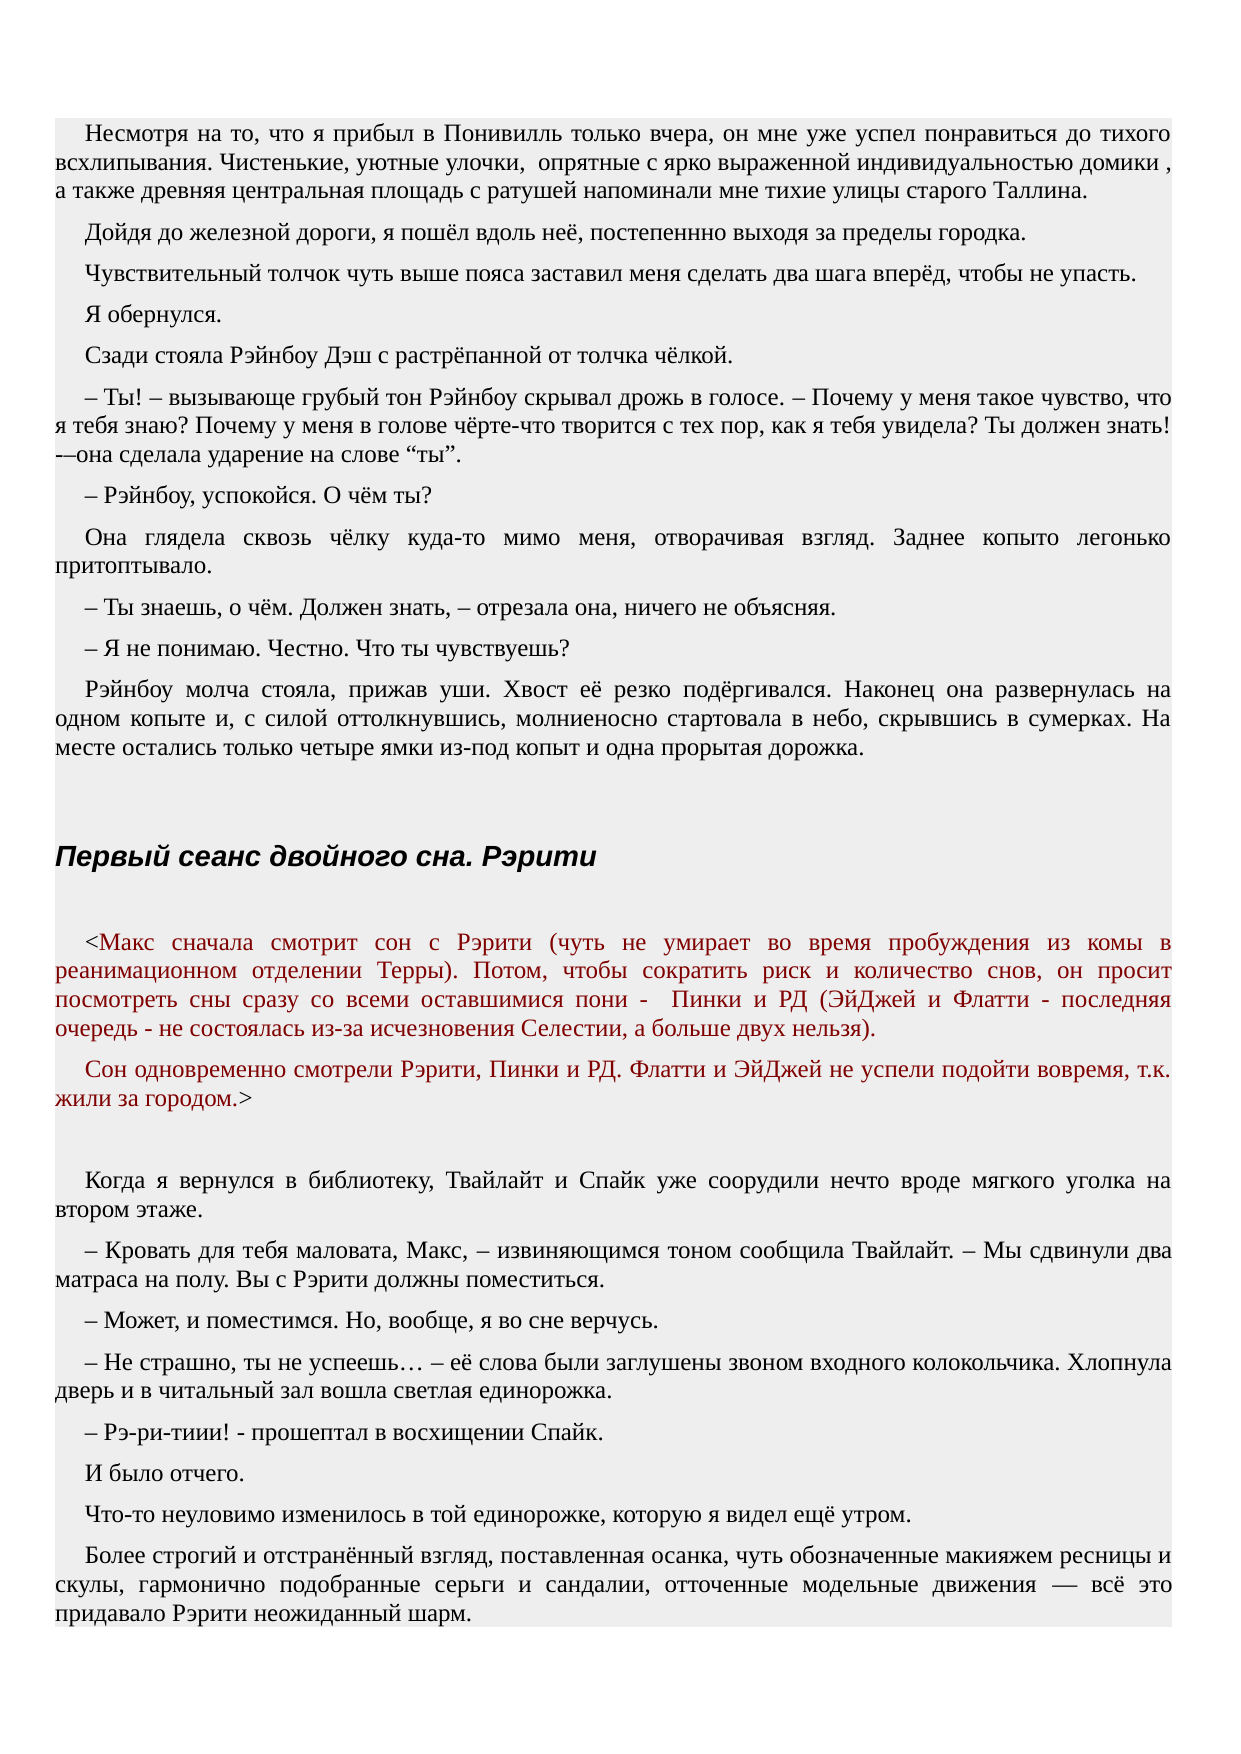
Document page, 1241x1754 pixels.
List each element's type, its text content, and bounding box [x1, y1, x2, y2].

text – Рэйнбоу, успокойся. О чём ты? [55, 481, 1172, 509]
text – Я не понимаю. Честно. Что ты чувствуешь? [55, 633, 1172, 662]
text Сзади стояла Рэйнбоу Дэш с растрёпанной от толчка чёлкой. [55, 341, 1172, 369]
text И было отчего. [55, 1458, 1172, 1487]
subtitle Первый сеанс двойного сна. Рэрити [55, 839, 1172, 873]
text – Не страшно, ты не успеешь… – её слова были заглушены звоном входного колокольчика. Хлопнула дверь и в читальный зал вошла светлая единорожка. [55, 1347, 1172, 1404]
text Она глядела сквозь чёлку куда-то мимо меня, отворачивая взгляд. Заднее копыто легонько притоптывало. [55, 522, 1172, 579]
text Сон одновременно смотрели Рэрити, Пинки и РД. Флатти и ЭйДжей не успели подойти вовремя, т.к. жили за городом.> [55, 1054, 1172, 1112]
text – Может, и поместимся. Но, вообще, я во сне верчусь. [55, 1305, 1172, 1334]
text – Ты! – вызывающе грубый тон Рэйнбоу скрывал дрожь в голосе. – Почему у меня такое чувство, что я тебя знаю? Почему у меня в голове чёрте-что творится с тех пор, как я тебя увидела? Ты должен знать! -–она сделала ударение на слове “ты”. [55, 382, 1172, 468]
text – Ты знаешь, о чём. Должен знать, – отрезала она, ничего не объясняя. [55, 592, 1172, 621]
text – Рэ-ри-тиии! - прошептал в восхищении Спайк. [55, 1417, 1172, 1445]
text Несмотря на то, что я прибыл в Понивилль только вчера, он мне уже успел понравиться до тихого всхлипывания. Чистенькие, уютные улочки, опрятные с ярко выраженной индивидуальностью домики , а также древняя центральная площадь с ратушей напоминали мне тихие улицы старого Таллина. [55, 118, 1172, 204]
text – Кровать для тебя маловата, Макс, – извиняющимся тоном сообщила Твайлайт. – Мы сдвинули два матраса на полу. Вы с Рэрити должны поместиться. [55, 1235, 1172, 1293]
text Я обернулся. [55, 299, 1172, 328]
text Рэйнбоу молча стояла, прижав уши. Хвост её резко подёргивался. Наконец она развернулась на одном копыте и, с силой оттолкнувшись, молниеносно стартовала в небо, скрывшись в сумерках. На месте остались только четыре ямки из-под копыт и одна прорытая дорожка. [55, 674, 1172, 761]
text Дойдя до железной дороги, я пошёл вдоль неё, постепеннно выходя за пределы городка. [55, 217, 1172, 246]
text Чувствительный толчок чуть выше пояса заставил меня сделать два шага вперёд, чтобы не упасть. [55, 258, 1172, 287]
text Что-то неуловимо изменилось в той единорожке, которую я видел ещё утром. [55, 1499, 1172, 1528]
text <Макс сначала смотрит сон с Рэрити (чуть не умирает во время пробуждения из комы в реанимационном отделении Терры). Потом, чтобы сократить риск и количество снов, он просит посмотреть сны сразу со всеми оставшимися пони - Пинки и РД (ЭйДжей и Флатти - последняя очередь - не состоялась из-за исчезновения Селестии, а больше двух нельзя). [55, 927, 1172, 1042]
text Когда я вернулся в библиотеку, Твайлайт и Спайк уже соорудили нечто вроде мягкого уголка на втором этаже. [55, 1165, 1172, 1223]
text Более строгий и отстранённый взгляд, поставленная осанка, чуть обозначенные макияжем ресницы и скулы, гармонично подобранные серьги и сандалии, отточенные модельные движения — всё это придавало Рэрити неожиданный шарм. [55, 1540, 1172, 1627]
